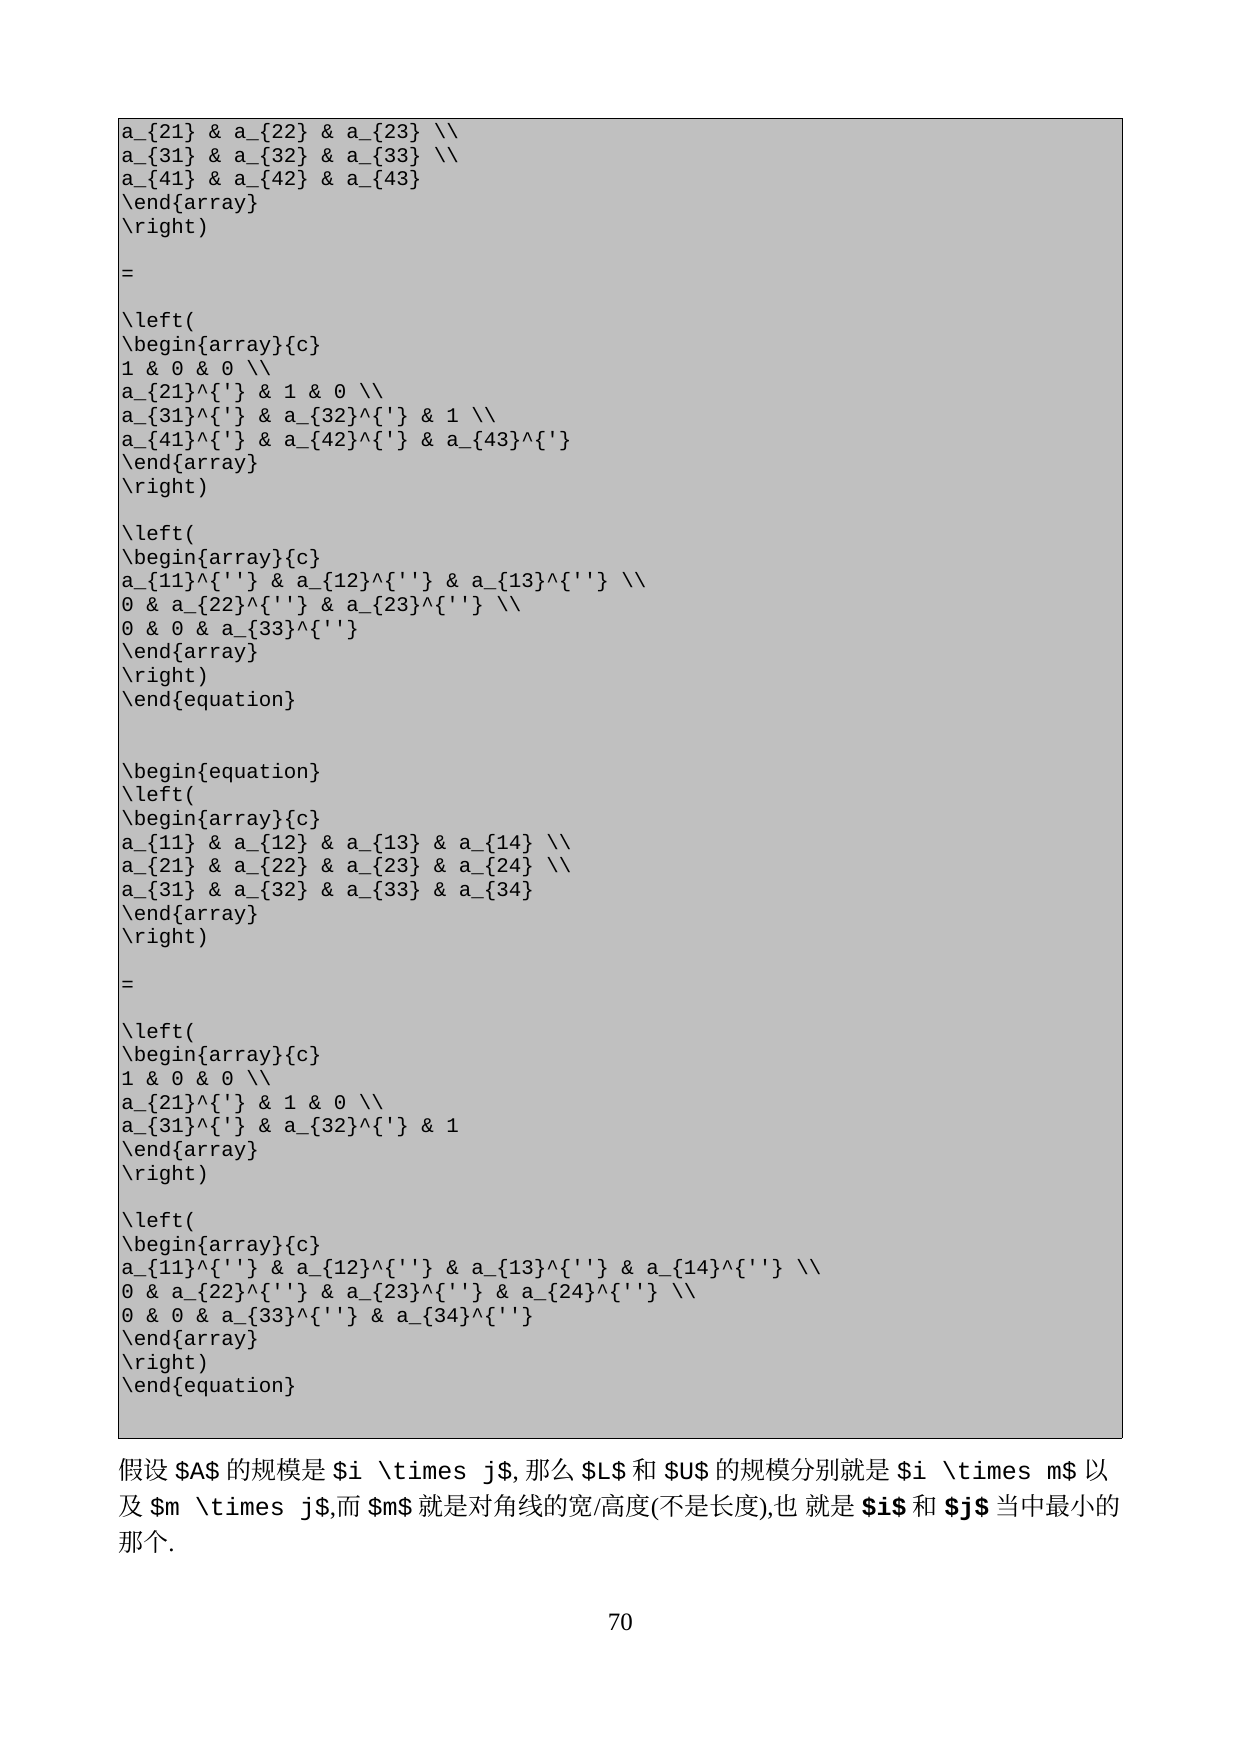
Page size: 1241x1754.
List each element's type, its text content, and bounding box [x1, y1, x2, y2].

text = [119, 260, 1122, 284]
text 假设 $A$ 的规模是 $i \times j$, 那么 $L$ 和 $U$ 的规模分别就是 $i \times m$ 以及 $m \times j$,而 $m$ 就是对角线的宽/高度(不是长度),也 就是 $i$ 和 $j$ 当中最小的那个. [118, 1451, 1122, 1559]
text \begin{array}{c} [119, 805, 1122, 829]
text \left( [119, 781, 1122, 805]
text a_{11} & a_{12} & a_{13} & a_{14} \\ [119, 829, 1122, 852]
text a_{31} & a_{32} & a_{33} \\ [119, 142, 1122, 165]
text \left( [119, 1018, 1122, 1041]
text \left( [119, 1207, 1122, 1231]
text \right) [119, 473, 1122, 496]
text \begin{array}{c} [119, 544, 1122, 567]
text \right) [119, 923, 1122, 947]
text 0 & a_{22}^{''} & a_{23}^{''} & a_{24}^{''} \\ [119, 1278, 1122, 1302]
text a_{11}^{''} & a_{12}^{''} & a_{13}^{''} & a_{14}^{''} \\ [119, 1254, 1122, 1278]
text \begin{equation} [119, 758, 1122, 781]
text \begin{array}{c} [119, 1041, 1122, 1065]
text \right) [119, 662, 1122, 686]
text a_{21}^{'} & 1 & 0 \\ [119, 378, 1122, 402]
text \right) [119, 1349, 1122, 1372]
text a_{31}^{'} & a_{32}^{'} & 1 [119, 1112, 1122, 1136]
text a_{41} & a_{42} & a_{43} [119, 165, 1122, 189]
text \end{array} [119, 1325, 1122, 1349]
text 1 & 0 & 0 \\ [119, 354, 1122, 378]
text a_{21} & a_{22} & a_{23} & a_{24} \\ [119, 852, 1122, 876]
text \begin{array}{c} [119, 1231, 1122, 1254]
text \left( [119, 307, 1122, 331]
text a_{41}^{'} & a_{42}^{'} & a_{43}^{'} [119, 426, 1122, 449]
text a_{21}^{'} & 1 & 0 \\ [119, 1089, 1122, 1112]
text a_{11}^{''} & a_{12}^{''} & a_{13}^{''} \\ [119, 567, 1122, 591]
text \end{array} [119, 1136, 1122, 1160]
text 0 & 0 & a_{33}^{''} & a_{34}^{''} [119, 1302, 1122, 1325]
text \end{array} [119, 899, 1122, 923]
text \right) [119, 1160, 1122, 1183]
text \right) [119, 213, 1122, 236]
text 1 & 0 & 0 \\ [119, 1065, 1122, 1089]
text \left( [119, 520, 1122, 544]
text \end{array} [119, 189, 1122, 213]
text \end{array} [119, 449, 1122, 473]
text \begin{array}{c} [119, 331, 1122, 354]
text a_{21} & a_{22} & a_{23} \\ [119, 119, 1122, 142]
text \end{equation} [119, 1372, 1122, 1399]
text 0 & 0 & a_{33}^{''} [119, 615, 1122, 638]
text a_{31}^{'} & a_{32}^{'} & 1 \\ [119, 402, 1122, 426]
text a_{31} & a_{32} & a_{33} & a_{34} [119, 876, 1122, 899]
text 0 & a_{22}^{''} & a_{23}^{''} \\ [119, 591, 1122, 615]
text = [119, 971, 1122, 994]
text \end{array} [119, 638, 1122, 662]
text \end{equation} [119, 686, 1122, 712]
